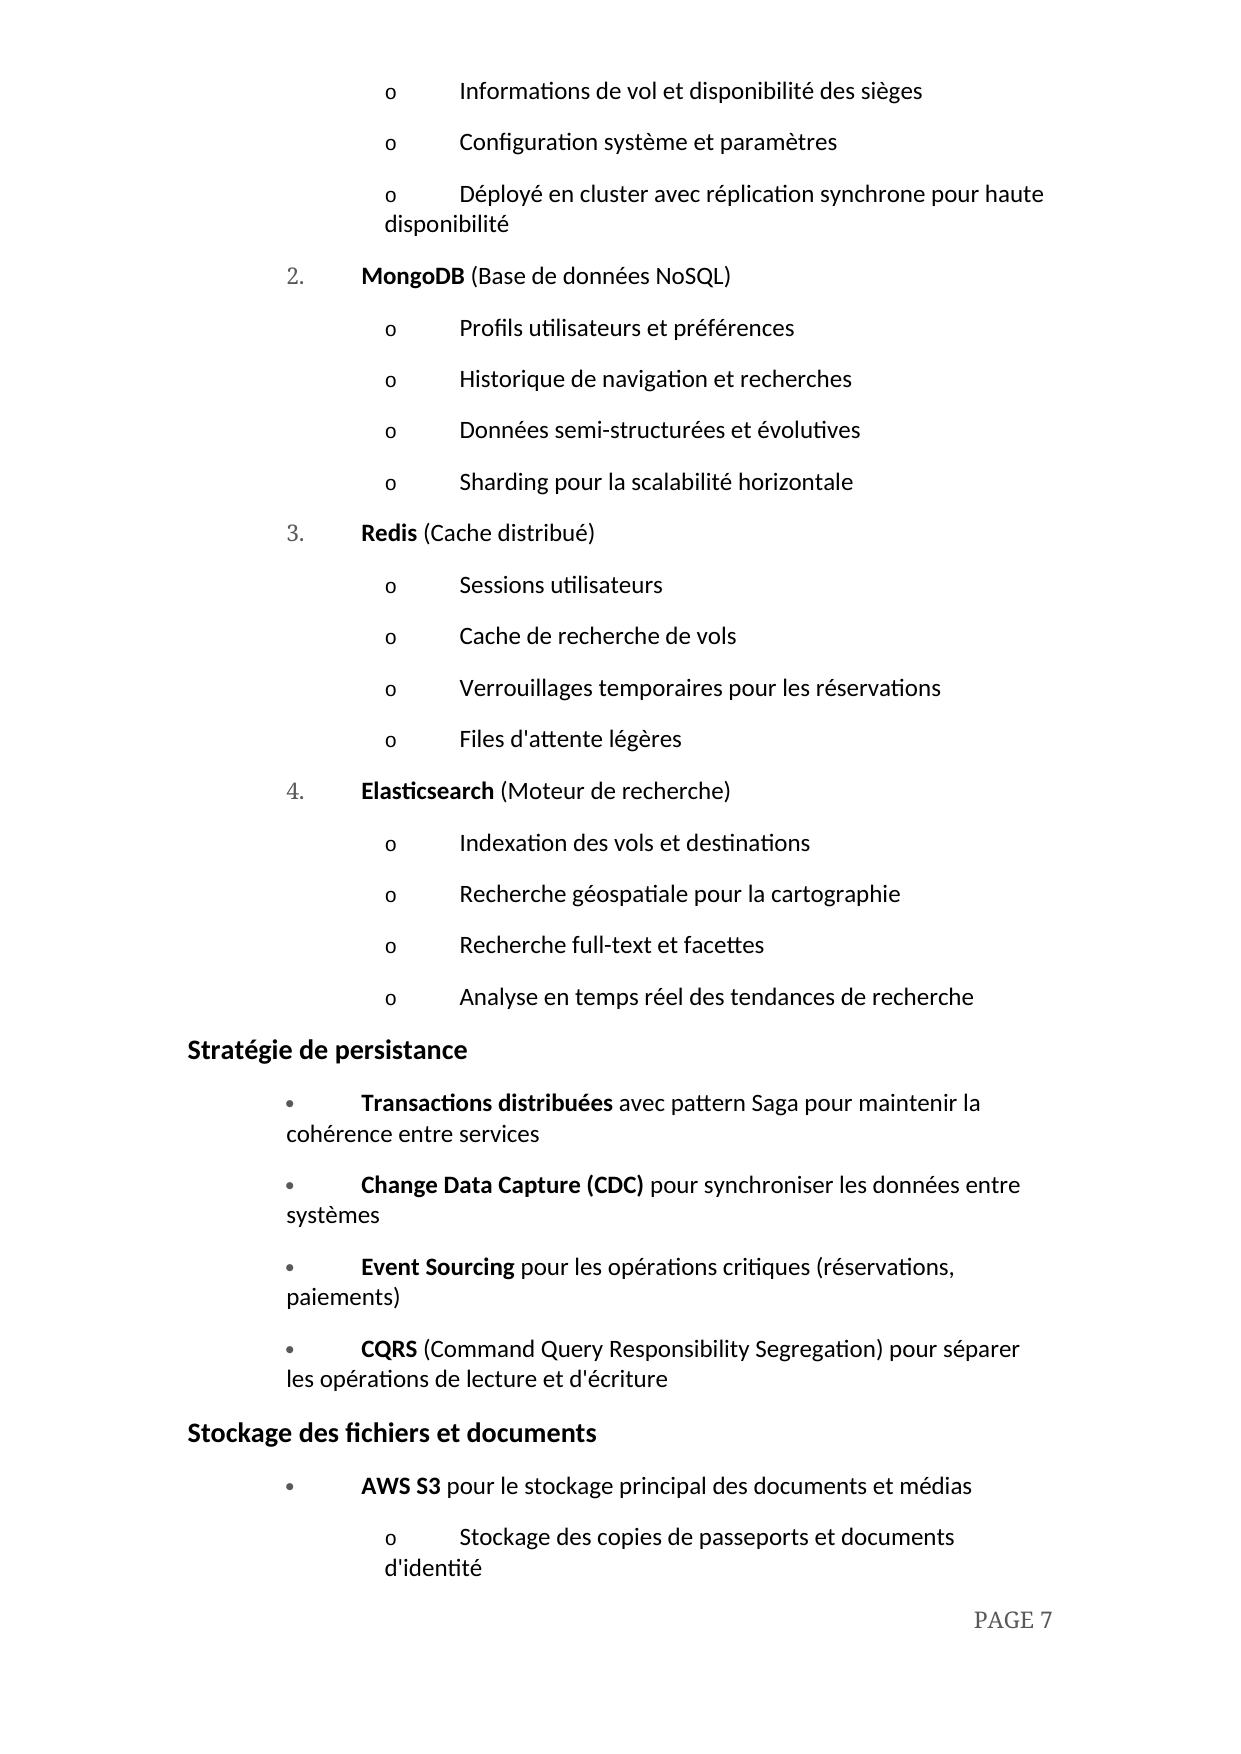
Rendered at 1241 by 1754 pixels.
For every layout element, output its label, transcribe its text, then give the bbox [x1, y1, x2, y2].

list Configuration système et paramètres [384, 126, 1053, 157]
list CQRS (Command Query Responsibility Segregation) pour séparer les opérations de lecture et d'écriture [286, 1333, 1053, 1394]
list Stockage des copies de passeports et documents d'identité [384, 1521, 1053, 1582]
list Déployé en cluster avec réplication synchrone pour haute disponibilité [384, 178, 1053, 239]
list Change Data Capture (CDC) pour synchroniser les données entre systèmes [286, 1169, 1053, 1230]
list AWS S3 pour le stockage principal des documents et médias [286, 1470, 1053, 1501]
list Redis (Cache distribué) [286, 517, 1053, 548]
subtitle Stockage des fichiers et documents [187, 1415, 1053, 1449]
list Files d'attente légères [384, 723, 1053, 754]
list Profils utilisateurs et préférences [384, 312, 1053, 342]
list Recherche géospatiale pour la cartographie [384, 878, 1053, 908]
list Sessions utilisateurs [384, 569, 1053, 600]
list Informations de vol et disponibilité des sièges [384, 75, 1053, 106]
list Elasticsearch (Moteur de recherche) [286, 774, 1053, 806]
subtitle Stratégie de persistance [187, 1032, 1053, 1066]
list Historique de navigation et recherches [384, 363, 1053, 393]
list Cache de recherche de vols [384, 621, 1053, 651]
list Recherche full-text et facettes [384, 929, 1053, 960]
list MongoDB (Base de données NoSQL) [286, 259, 1053, 291]
list Transactions distribuées avec pattern Saga pour maintenir la cohérence entre services [286, 1087, 1053, 1148]
list Event Sourcing pour les opérations critiques (réservations, paiements) [286, 1251, 1053, 1312]
list Verrouillages temporaires pour les réservations [384, 672, 1053, 702]
list Analyse en temps réel des tendances de recherche [384, 981, 1053, 1011]
list Indexation des vols et destinations [384, 827, 1053, 857]
list Données semi-structurées et évolutives [384, 414, 1053, 445]
list Sharding pour la scalabilité horizontale [384, 466, 1053, 496]
